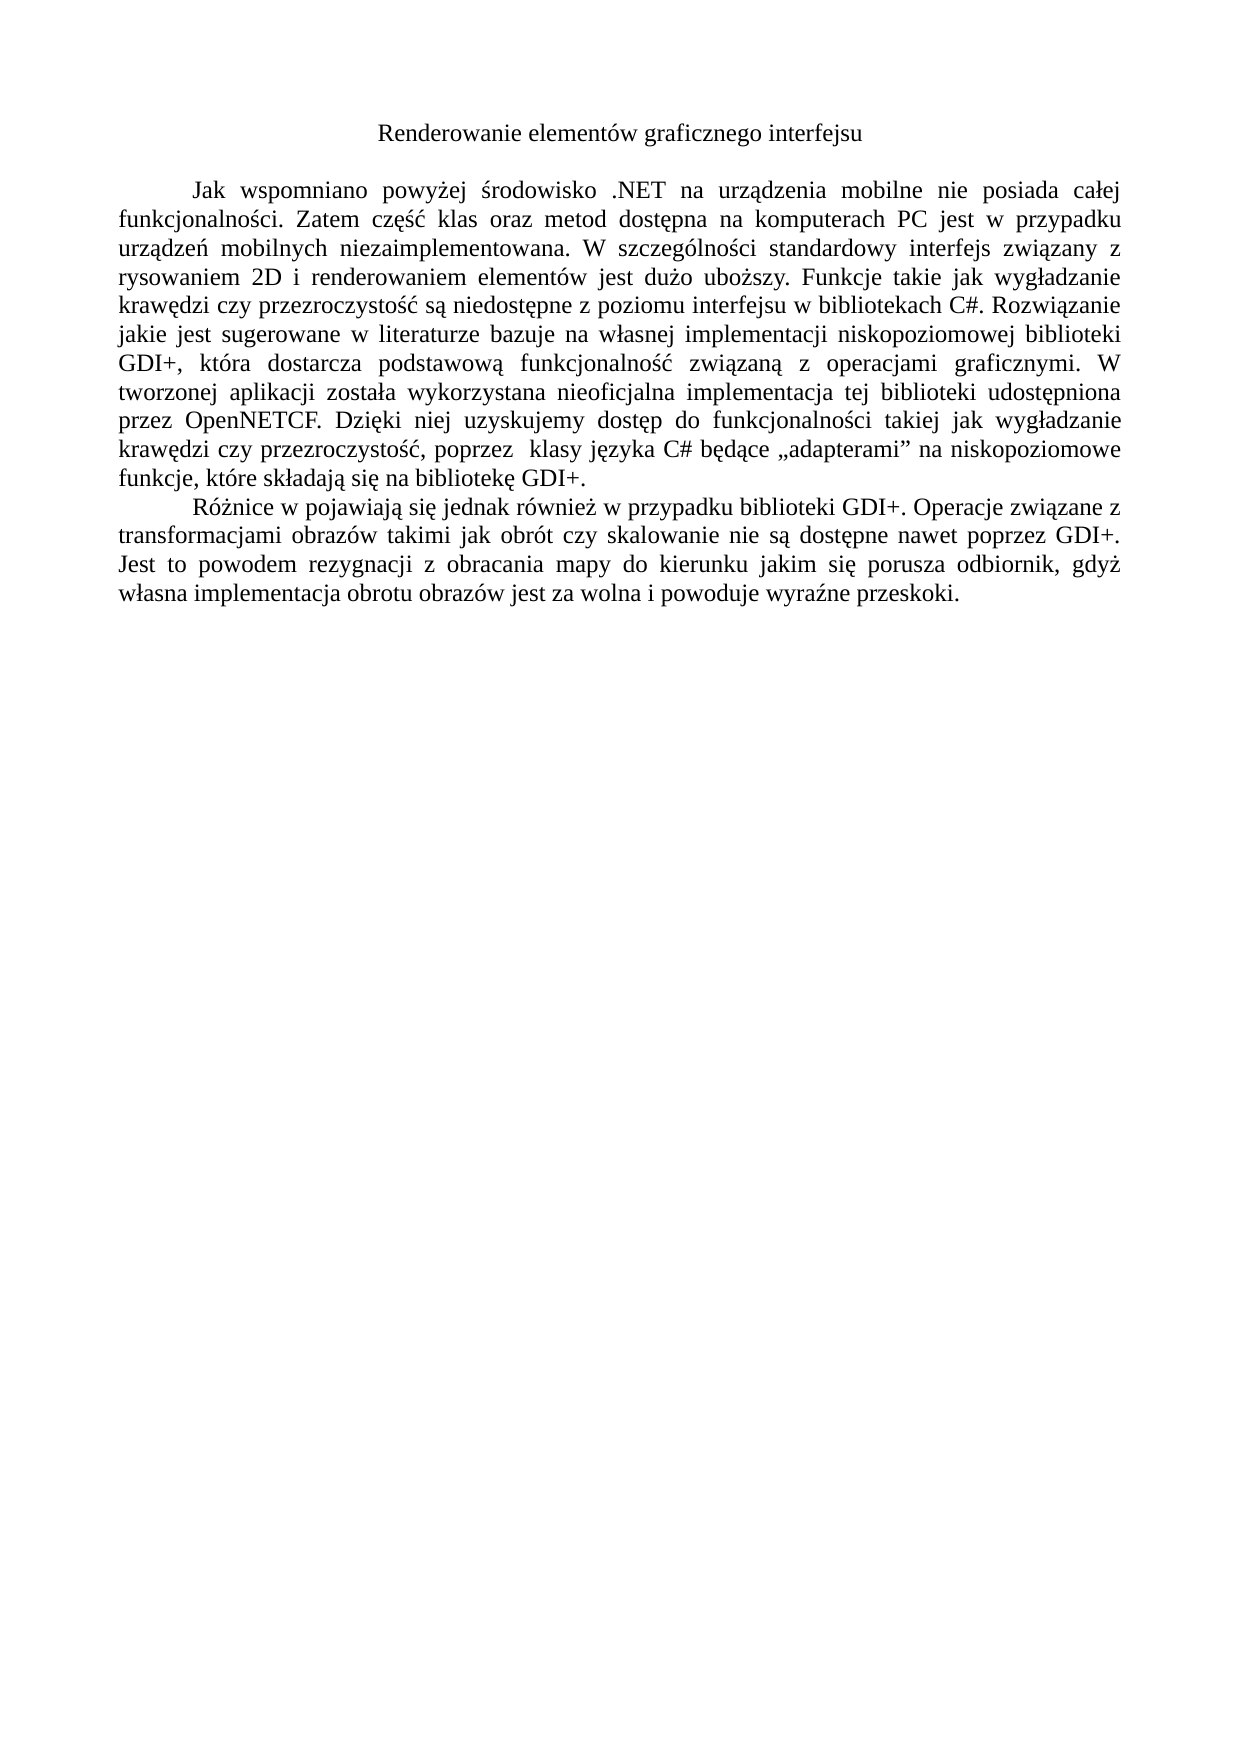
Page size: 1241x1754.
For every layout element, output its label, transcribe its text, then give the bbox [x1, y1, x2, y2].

text Renderowanie elementów graficznego interfejsu [118, 118, 1122, 147]
text Różnice w pojawiają się jednak również w przypadku biblioteki GDI+. Operacje związane z transformacjami obrazów takimi jak obrót czy skalowanie nie są dostępne nawet poprzez GDI+. Jest to powodem rezygnacji z obracania mapy do kierunku jakim się porusza odbiornik, gdyż własna implementacja obrotu obrazów jest za wolna i powoduje wyraźne przeskoki. [118, 492, 1122, 607]
text Jak wspomniano powyżej środowisko .NET na urządzenia mobilne nie posiada całej funkcjonalności. Zatem część klas oraz metod dostępna na komputerach PC jest w przypadku urządzeń mobilnych niezaimplementowana. W szczególności standardowy interfejs związany z rysowaniem 2D i renderowaniem elementów jest dużo uboższy. Funkcje takie jak wygładzanie krawędzi czy przezroczystość są niedostępne z poziomu interfejsu w bibliotekach C#. Rozwiązanie jakie jest sugerowane w literaturze bazuje na własnej implementacji niskopoziomowej biblioteki GDI+, która dostarcza podstawową funkcjonalność związaną z operacjami graficznymi. W tworzonej aplikacji została wykorzystana nieoficjalna implementacja tej biblioteki udostępniona przez OpenNETCF. Dzięki niej uzyskujemy dostęp do funkcjonalności takiej jak wygładzanie krawędzi czy przezroczystość, poprzez klasy języka C# będące „adapterami” na niskopoziomowe funkcje, które składają się na bibliotekę GDI+. [118, 176, 1122, 492]
